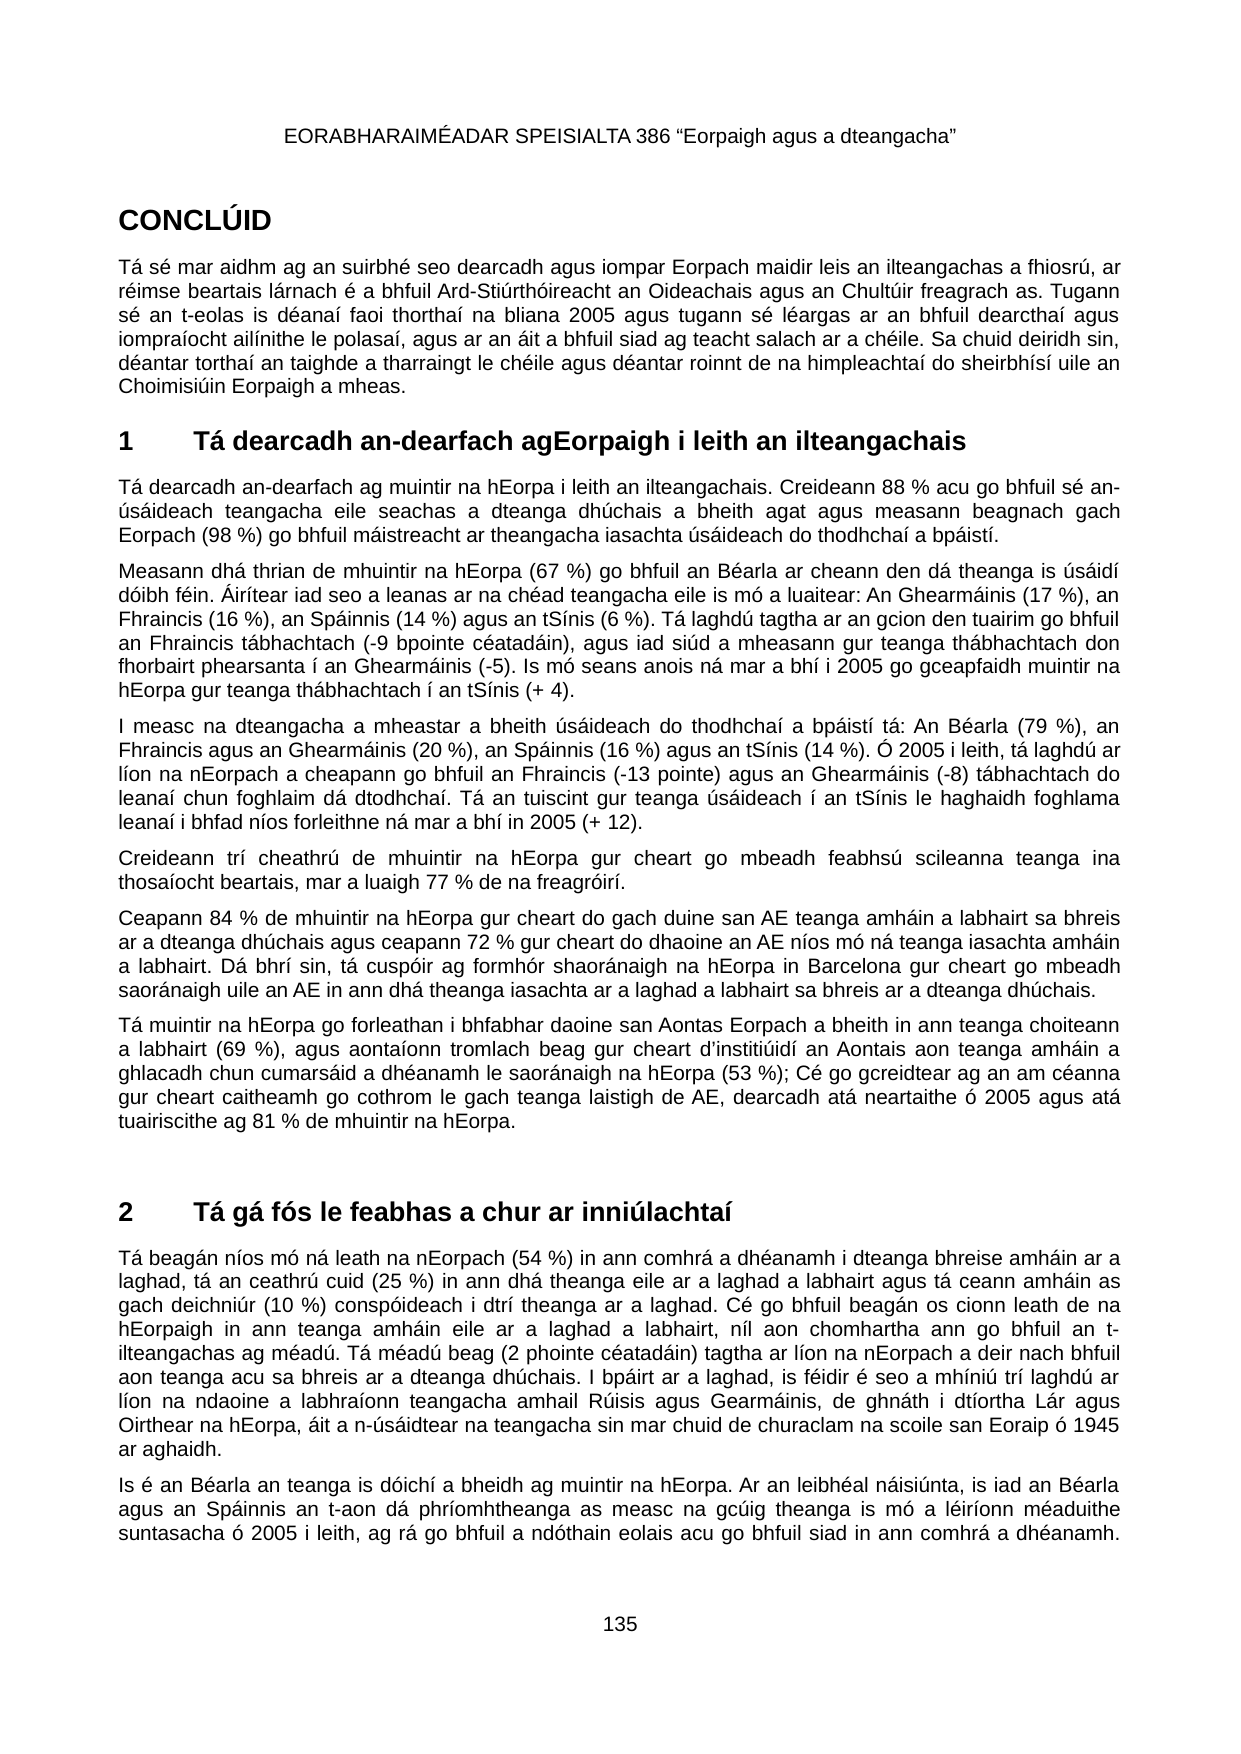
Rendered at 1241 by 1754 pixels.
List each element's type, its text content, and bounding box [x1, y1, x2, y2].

text Tá beagán níos mó ná leath na nEorpach (54 %) in ann comhrá a dhéanamh i dteanga bhreise amháin ar a laghad, tá an ceathrú cuid (25 %) in ann dhá theanga eile ar a laghad a labhairt agus tá ceann amháin as gach deichniúr (10 %) conspóideach i dtrí theanga ar a laghad. Cé go bhfuil beagán os cionn leath de na hEorpaigh in ann teanga amháin eile ar a laghad a labhairt, níl aon chomhartha ann go bhfuil an t-ilteangachas ag méadú. Tá méadú beag (2 phointe céatadáin) tagtha ar líon na nEorpach a deir nach bhfuil aon teanga acu sa bhreis ar a dteanga dhúchais. I bpáirt ar a laghad, is féidir é seo a mhíniú trí laghdú ar líon na ndaoine a labhraíonn teangacha amhail Rúisis agus Gearmáinis, de ghnáth i dtíortha Lár agus Oirthear na hEorpa, áit a n-úsáidtear na teangacha sin mar chuid de churaclam na scoile san Eoraip ó 1945 ar aghaidh. [118, 1245, 1122, 1461]
subtitle CONCLÚID [118, 202, 1122, 236]
text I measc na dteangacha a mheastar a bheith úsáideach do thodhchaí a bpáistí tá: An Béarla (79 %), an Fhraincis agus an Ghearmáinis (20 %), an Spáinnis (16 %) agus an tSínis (14 %). Ó 2005 i leith, tá laghdú ar líon na nEorpach a cheapann go bhfuil an Fhraincis (-13 pointe) agus an Ghearmáinis (-8) tábhachtach do leanaí chun foghlaim dá dtodhchaí. Tá an tuiscint gur teanga úsáideach í an tSínis le haghaidh foghlama leanaí i bhfad níos forleithne ná mar a bhí in 2005 (+ 12). [118, 714, 1122, 834]
subtitle Tá dearcadh an-dearfach agEorpaigh i leith an ilteangachais [118, 425, 1122, 456]
text Measann dhá thrian de mhuintir na hEorpa (67 %) go bhfuil an Béarla ar cheann den dá theanga is úsáidí dóibh féin. Áirítear iad seo a leanas ar na chéad teangacha eile is mó a luaitear: An Ghearmáinis (17 %), an Fhraincis (16 %), an Spáinnis (14 %) agus an tSínis (6 %). Tá laghdú tagtha ar an gcion den tuairim go bhfuil an Fhraincis tábhachtach (-9 bpointe céatadáin), agus iad siúd a mheasann gur teanga thábhachtach don fhorbairt phearsanta í an Ghearmáinis (-5). Is mó seans anois ná mar a bhí i 2005 go gceapfaidh muintir na hEorpa gur teanga thábhachtach í an tSínis (+ 4). [118, 558, 1122, 702]
text Is é an Béarla an teanga is dóichí a bheidh ag muintir na hEorpa. Ar an leibhéal náisiúnta, is iad an Béarla agus an Spáinnis an t-aon dá phríomhtheanga as measc na gcúig theanga is mó a léiríonn méaduithe suntasacha ó 2005 i leith, ag rá go bhfuil a ndóthain eolais acu go bhfuil siad in ann comhrá a dhéanamh. [118, 1473, 1122, 1545]
text Tá dearcadh an-dearfach ag muintir na hEorpa i leith an ilteangachais. Creideann 88 % acu go bhfuil sé an-úsáideach teangacha eile seachas a dteanga dhúchais a bheith agat agus measann beagnach gach Eorpach (98 %) go bhfuil máistreacht ar theangacha iasachta úsáideach do thodhchaí a bpáistí. [118, 475, 1122, 547]
subtitle Tá gá fós le feabhas a chur ar inniúlachtaí [118, 1196, 1122, 1227]
text Creideann trí cheathrú de mhuintir na hEorpa gur cheart go mbeadh feabhsú scileanna teanga ina thosaíocht beartais, mar a luaigh 77 % de na freagróirí. [118, 846, 1122, 894]
text Tá sé mar aidhm ag an suirbhé seo dearcadh agus iompar Eorpach maidir leis an ilteangachas a fhiosrú, ar réimse beartais lárnach é a bhfuil Ard-Stiúrthóireacht an Oideachais agus an Chultúir freagrach as. Tugann sé an t-eolas is déanaí faoi thorthaí na bliana 2005 agus tugann sé léargas ar an bhfuil dearcthaí agus iompraíocht ailínithe le polasaí, agus ar an áit a bhfuil siad ag teacht salach ar a chéile. Sa chuid deiridh sin, déantar torthaí an taighde a tharraingt le chéile agus déantar roinnt de na himpleachtaí do sheirbhísí uile an Choimisiúin Eorpaigh a mheas. [118, 254, 1122, 398]
text Ceapann 84 % de mhuintir na hEorpa gur cheart do gach duine san AE teanga amháin a labhairt sa bhreis ar a dteanga dhúchais agus ceapann 72 % gur cheart do dhaoine an AE níos mó ná teanga iasachta amháin a labhairt. Dá bhrí sin, tá cuspóir ag formhór shaoránaigh na hEorpa in Barcelona gur cheart go mbeadh saoránaigh uile an AE in ann dhá theanga iasachta ar a laghad a labhairt sa bhreis ar a dteanga dhúchais. [118, 906, 1122, 1001]
text Tá muintir na hEorpa go forleathan i bhfabhar daoine san Aontas Eorpach a bheith in ann teanga choiteann a labhairt (69 %), agus aontaíonn tromlach beag gur cheart d’institiúidí an Aontais aon teanga amháin a ghlacadh chun cumarsáid a dhéanamh le saoránaigh na hEorpa (53 %); Cé go gcreidtear ag an am céanna gur cheart caitheamh go cothrom le gach teanga laistigh de AE, dearcadh atá neartaithe ó 2005 agus atá tuairiscithe ag 81 % de mhuintir na hEorpa. [118, 1013, 1122, 1133]
